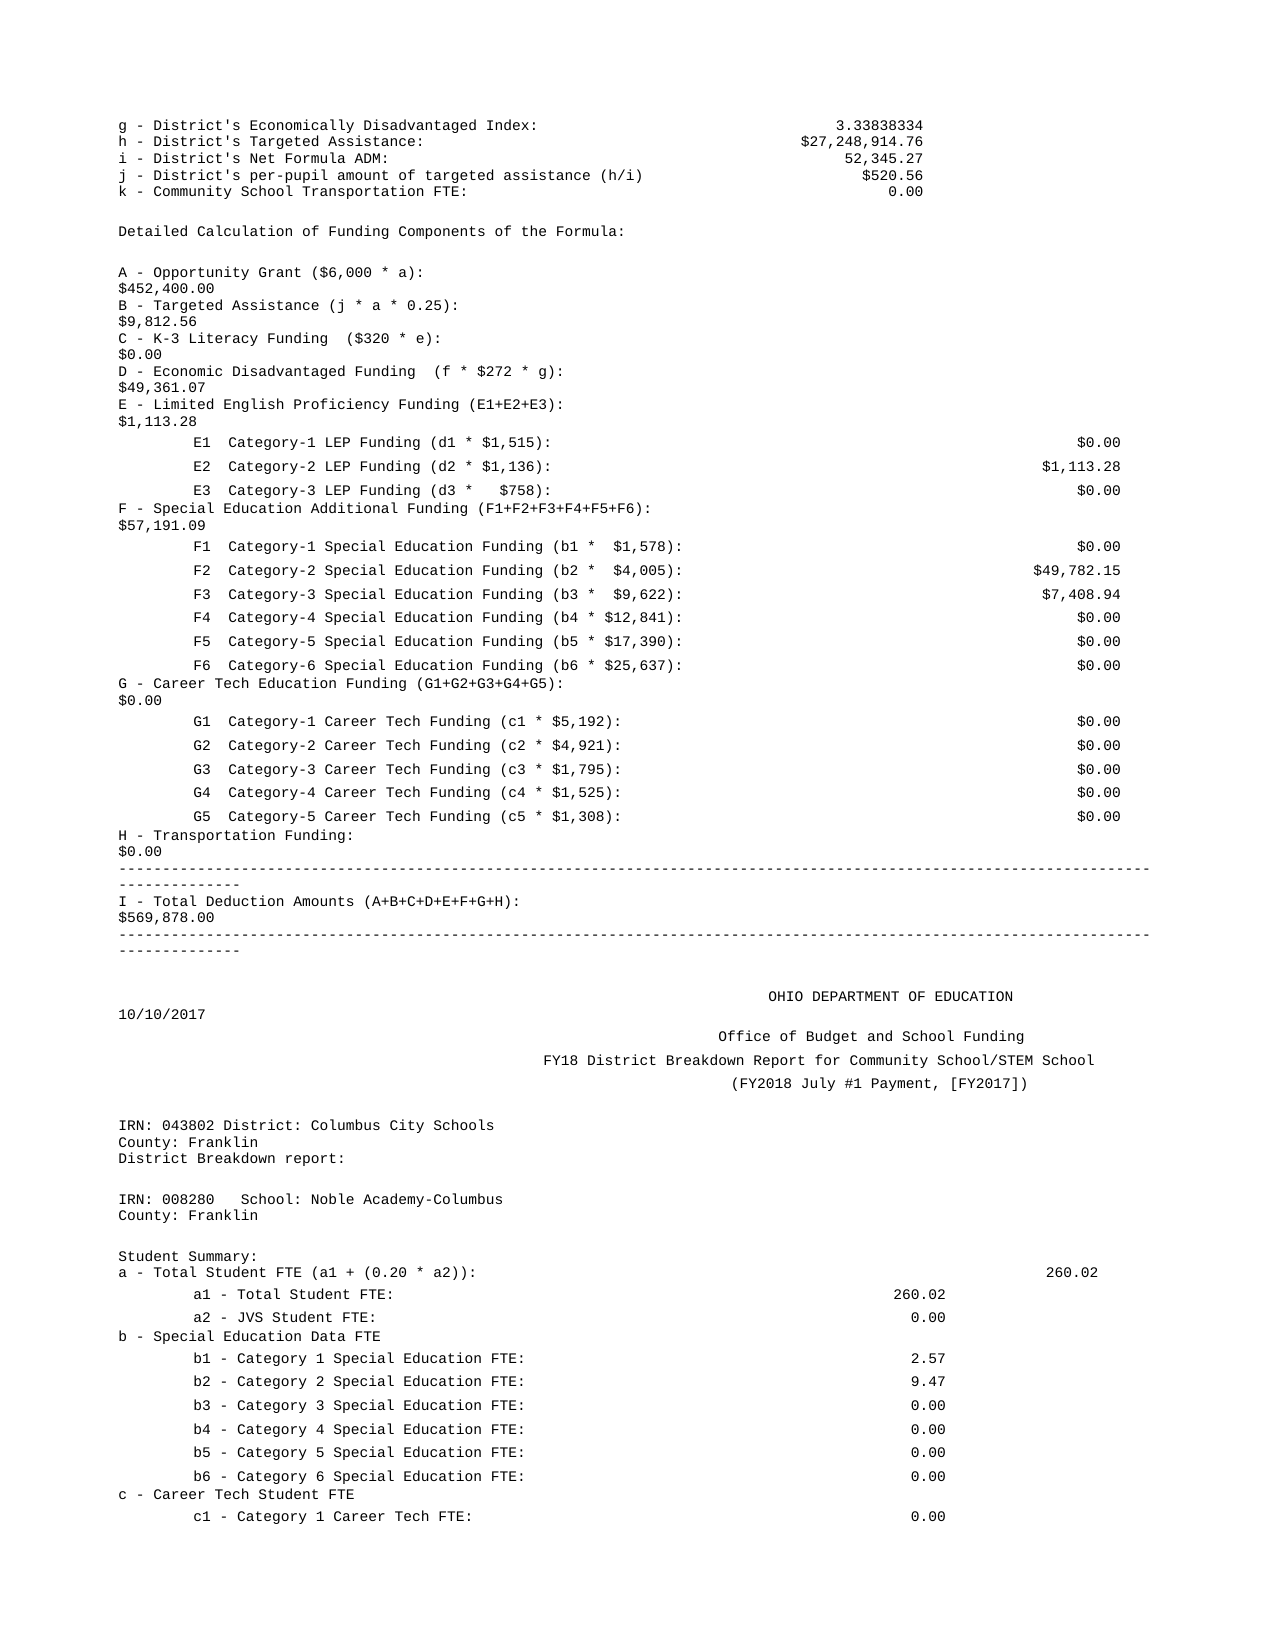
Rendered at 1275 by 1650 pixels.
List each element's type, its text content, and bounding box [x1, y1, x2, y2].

text i - District's Net Formula ADM: 52,345.27 [118, 151, 1157, 168]
text F5 Category-5 Special Education Funding (b5 * $17,390): $0.00 [118, 629, 1157, 653]
text a - Total Student FTE (a1 + (0.20 * a2)): 260.02 [118, 1265, 1157, 1282]
text H - Transportation Funding: $0.00 [118, 828, 1157, 861]
text I - Total Deduction Amounts (A+B+C+D+E+F+G+H): $569,878.00 [118, 894, 1157, 927]
text c - Career Tech Student FTE [118, 1488, 1157, 1504]
text IRN: 008280 School: Noble Academy-Columbus County: Franklin [118, 1192, 1157, 1225]
text a2 - JVS Student FTE: 0.00 [118, 1306, 1157, 1329]
text D - Economic Disadvantaged Funding (f * $272 * g): $49,361.07 [118, 364, 1157, 397]
text b2 - Category 2 Special Education FTE: 9.47 [118, 1369, 1157, 1393]
text B - Targeted Assistance (j * a * 0.25): $9,812.56 [118, 298, 1157, 331]
text OHIO DEPARTMENT OF EDUCATION 10/10/2017 [118, 984, 1157, 1024]
text j - District's per-pupil amount of targeted assistance (h/i) $520.56 [118, 168, 1157, 184]
text b5 - Category 5 Special Education FTE: 0.00 [118, 1440, 1157, 1464]
text b4 - Category 4 Special Education FTE: 0.00 [118, 1417, 1157, 1440]
text F1 Category-1 Special Education Funding (b1 * $1,578): $0.00 [118, 534, 1157, 558]
text E - Limited English Proficiency Funding (E1+E2+E3): $1,113.28 [118, 397, 1157, 430]
text b1 - Category 1 Special Education FTE: 2.57 [118, 1346, 1157, 1369]
text Office of Budget and School Funding [118, 1024, 1157, 1048]
text E3 Category-3 LEP Funding (d3 * $758): $0.00 [118, 478, 1157, 501]
text g - District's Economically Disadvantaged Index: 3.33838334 [118, 118, 1157, 135]
text G1 Category-1 Career Tech Funding (c1 * $5,192): $0.00 [118, 709, 1157, 733]
text G4 Category-4 Career Tech Funding (c4 * $1,525): $0.00 [118, 780, 1157, 804]
text FY18 District Breakdown Report for Community School/STEM School [118, 1048, 1157, 1071]
text F3 Category-3 Special Education Funding (b3 * $9,622): $7,408.94 [118, 582, 1157, 605]
text Student Summary: [118, 1249, 1157, 1265]
text c1 - Category 1 Career Tech FTE: 0.00 [118, 1504, 1157, 1528]
text District Breakdown report: [118, 1152, 1157, 1168]
text F - Special Education Additional Funding (F1+F2+F3+F4+F5+F6): $57,191.09 [118, 501, 1157, 534]
text ------------------------------------------------------------------------------------------------------------------------------------ [118, 861, 1157, 894]
text E1 Category-1 LEP Funding (d1 * $1,515): $0.00 [118, 430, 1157, 454]
text b3 - Category 3 Special Education FTE: 0.00 [118, 1393, 1157, 1417]
text G - Career Tech Education Funding (G1+G2+G3+G4+G5): $0.00 [118, 676, 1157, 709]
text IRN: 043802 District: Columbus City Schools County: Franklin [118, 1119, 1157, 1152]
text b - Special Education Data FTE [118, 1329, 1157, 1346]
text E2 Category-2 LEP Funding (d2 * $1,136): $1,113.28 [118, 454, 1157, 478]
text A - Opportunity Grant ($6,000 * a): $452,400.00 [118, 265, 1157, 298]
text F2 Category-2 Special Education Funding (b2 * $4,005): $49,782.15 [118, 558, 1157, 582]
text Detailed Calculation of Funding Components of the Formula: [118, 224, 1157, 241]
text k - Community School Transportation FTE: 0.00 [118, 184, 1157, 201]
text G3 Category-3 Career Tech Funding (c3 * $1,795): $0.00 [118, 757, 1157, 780]
text G5 Category-5 Career Tech Funding (c5 * $1,308): $0.00 [118, 804, 1157, 828]
text F6 Category-6 Special Education Funding (b6 * $25,637): $0.00 [118, 653, 1157, 676]
text a1 - Total Student FTE: 260.02 [118, 1282, 1157, 1306]
text (FY2018 July #1 Payment, [FY2017]) [118, 1071, 1157, 1095]
text G2 Category-2 Career Tech Funding (c2 * $4,921): $0.00 [118, 733, 1157, 757]
text C - K-3 Literacy Funding ($320 * e): $0.00 [118, 331, 1157, 364]
text F4 Category-4 Special Education Funding (b4 * $12,841): $0.00 [118, 605, 1157, 629]
text b6 - Category 6 Special Education FTE: 0.00 [118, 1464, 1157, 1488]
text h - District's Targeted Assistance: $27,248,914.76 [118, 135, 1157, 151]
text ------------------------------------------------------------------------------------------------------------------------------------ [118, 927, 1157, 960]
